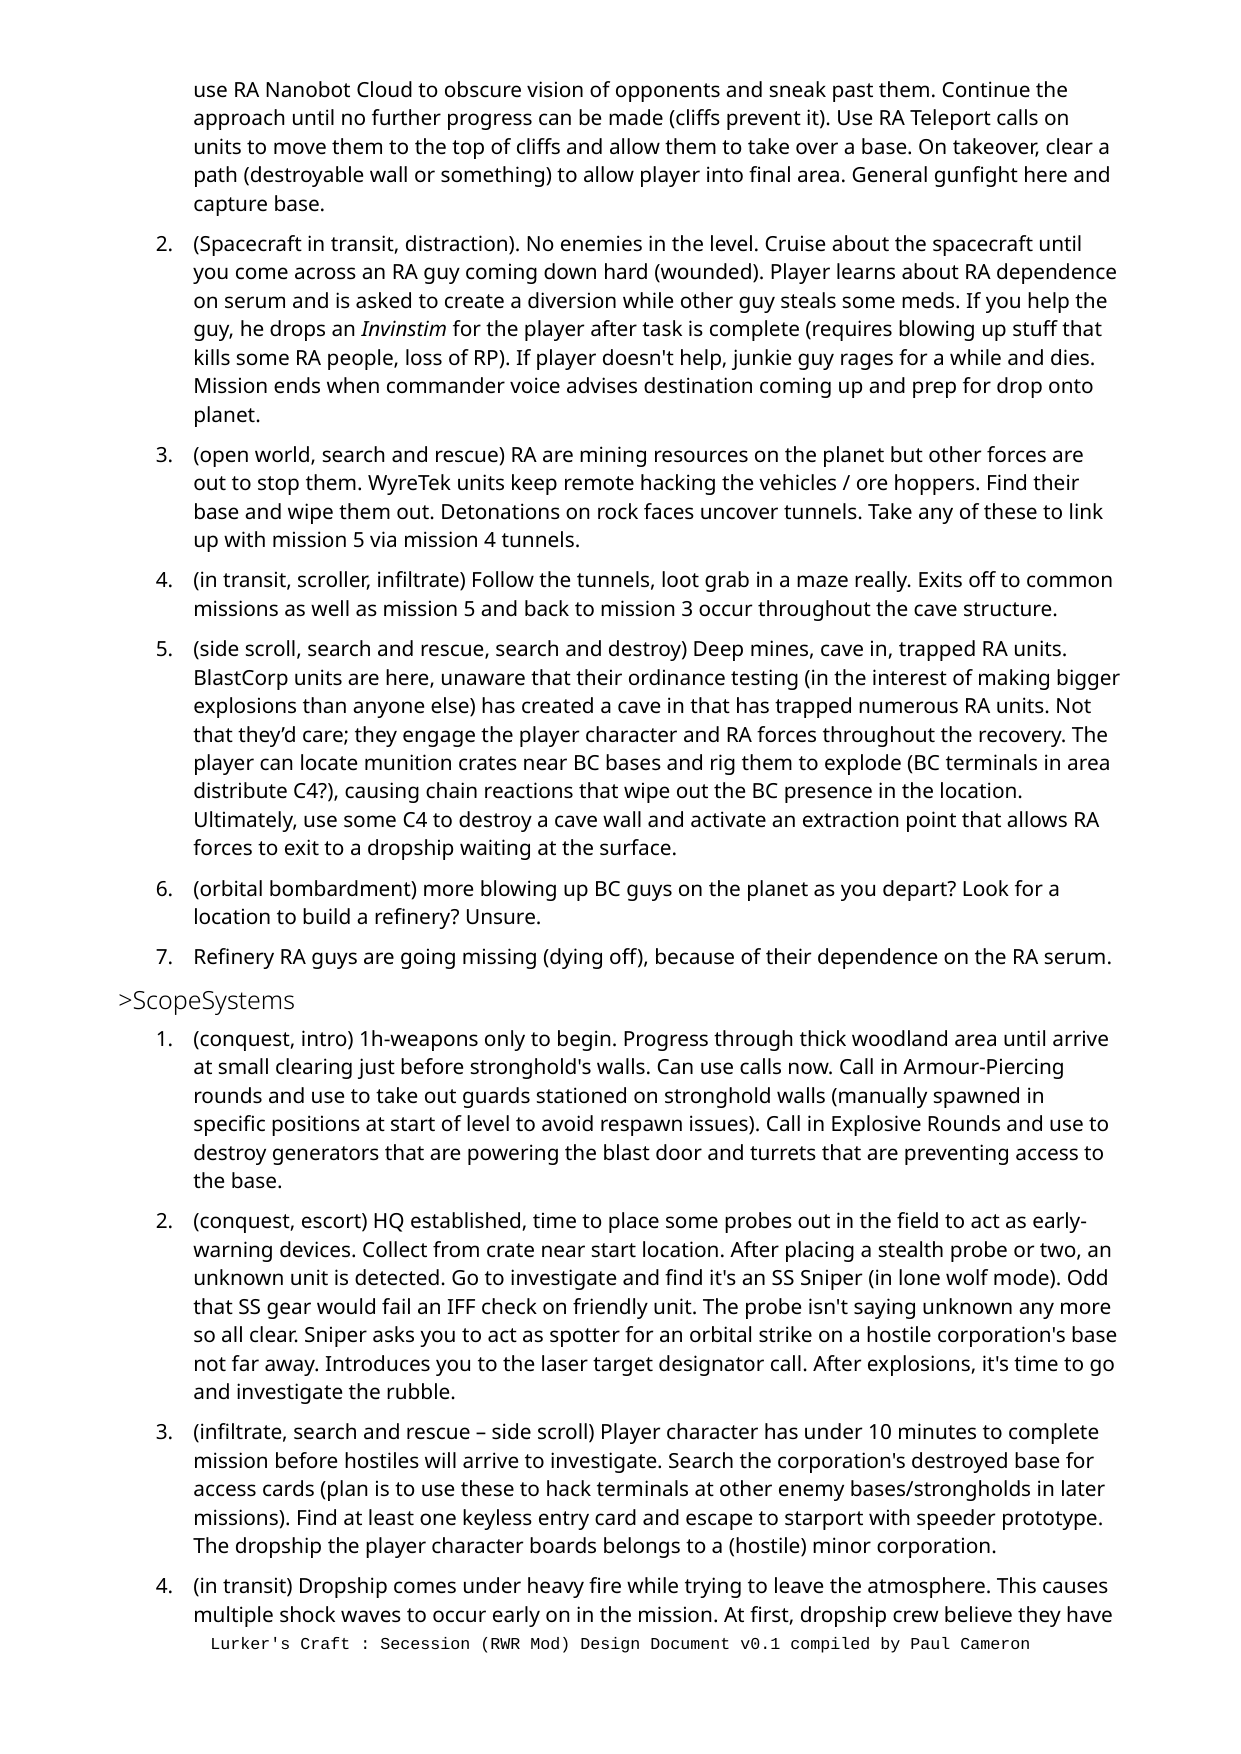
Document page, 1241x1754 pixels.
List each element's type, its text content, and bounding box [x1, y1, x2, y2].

list (side scroll, search and rescue, search and destroy) Deep mines, cave in, trapped RA units. BlastCorp units are here, unaware that their ordinance testing (in the interest of making bigger explosions than anyone else) has created a cave in that has trapped numerous RA units. Not that they’d care; they engage the player character and RA forces throughout the recovery. The player can locate munition crates near BC bases and rig them to explode (BC terminals in area distribute C4?), causing chain reactions that wipe out the BC presence in the location. Ultimately, use some C4 to destroy a cave wall and activate an extraction point that allows RA forces to exit to a dropship waiting at the surface. [156, 634, 1122, 862]
list (in transit) Dropship comes under heavy fire while trying to leave the atmosphere. This causes multiple shock waves to occur early on in the mission. At first, dropship crew believe they have [156, 1571, 1122, 1628]
list (open world, search and rescue) RA are mining resources on the planet but other forces are out to stop them. WyreTek units keep remote hacking the vehicles / ore hoppers. Find their base and wipe them out. Detonations on rock faces uncover tunnels. Take any of these to link up with mission 5 via mission 4 tunnels. [156, 440, 1122, 554]
list (conquest, intro) 1h-weapons only to begin. Progress through thick woodland area until arrive at small clearing just before stronghold's walls. Can use calls now. Call in Armour-Piercing rounds and use to take out guards stationed on stronghold walls (manually spawned in specific positions at start of level to avoid respawn issues). Call in Explosive Rounds and use to destroy generators that are powering the blast door and turrets that are preventing access to the base. [156, 1024, 1122, 1194]
list (infiltrate, search and rescue – side scroll) Player character has under 10 minutes to complete mission before hostiles will arrive to investigate. Search the corporation's destroyed base for access cards (plan is to use these to hack terminals at other enemy bases/strongholds in later missions). Find at least one keyless entry card and escape to starport with speeder prototype. The dropship the player character boards belongs to a (hostile) minor corporation. [156, 1417, 1122, 1559]
list (orbital bombardment) more blowing up BC guys on the planet as you depart? Look for a location to build a refinery? Unsure. [156, 874, 1122, 931]
list (Spacecraft in transit, distraction). No enemies in the level. Cruise about the spacecraft until you come across an RA guy coming down hard (wounded). Player learns about RA dependence on serum and is asked to create a diversion while other guy steals some meds. If you help the guy, he drops an Invinstim for the player after task is complete (requires blowing up stuff that kills some RA people, loss of RP). If player doesn't help, junkie guy rages for a while and dies. Mission ends when commander voice advises destination coming up and prep for drop onto planet. [156, 229, 1122, 428]
list use RA Nanobot Cloud to obscure vision of opponents and sneak past them. Continue the approach until no further progress can be made (cliffs prevent it). Use RA Teleport calls on units to move them to the top of cliffs and allow them to take over a base. On takeover, clear a path (destroyable wall or something) to allow player into final area. General gunfight here and capture base. [156, 75, 1122, 217]
list Refinery RA guys are going missing (dying off), because of their dependence on the RA serum. [156, 942, 1122, 971]
list (conquest, escort) HQ established, time to place some probes out in the field to act as early-warning devices. Collect from crate near start location. After placing a stealth probe or two, an unknown unit is detected. Go to investigate and find it's an SS Sniper (in lone wolf mode). Odd that SS gear would fail an IFF check on friendly unit. The probe isn't saying unknown any more so all clear. Sniper asks you to act as spotter for an orbital strike on a hostile corporation's base not far away. Introduces you to the laser target designator call. After explosions, it's time to go and investigate the rubble. [156, 1206, 1122, 1406]
list (in transit, scroller, infiltrate) Follow the tunnels, loot grab in a maze really. Exits off to common missions as well as mission 5 and back to mission 3 occur throughout the cave structure. [156, 566, 1122, 622]
subtitle >ScopeSystems [118, 983, 1122, 1017]
